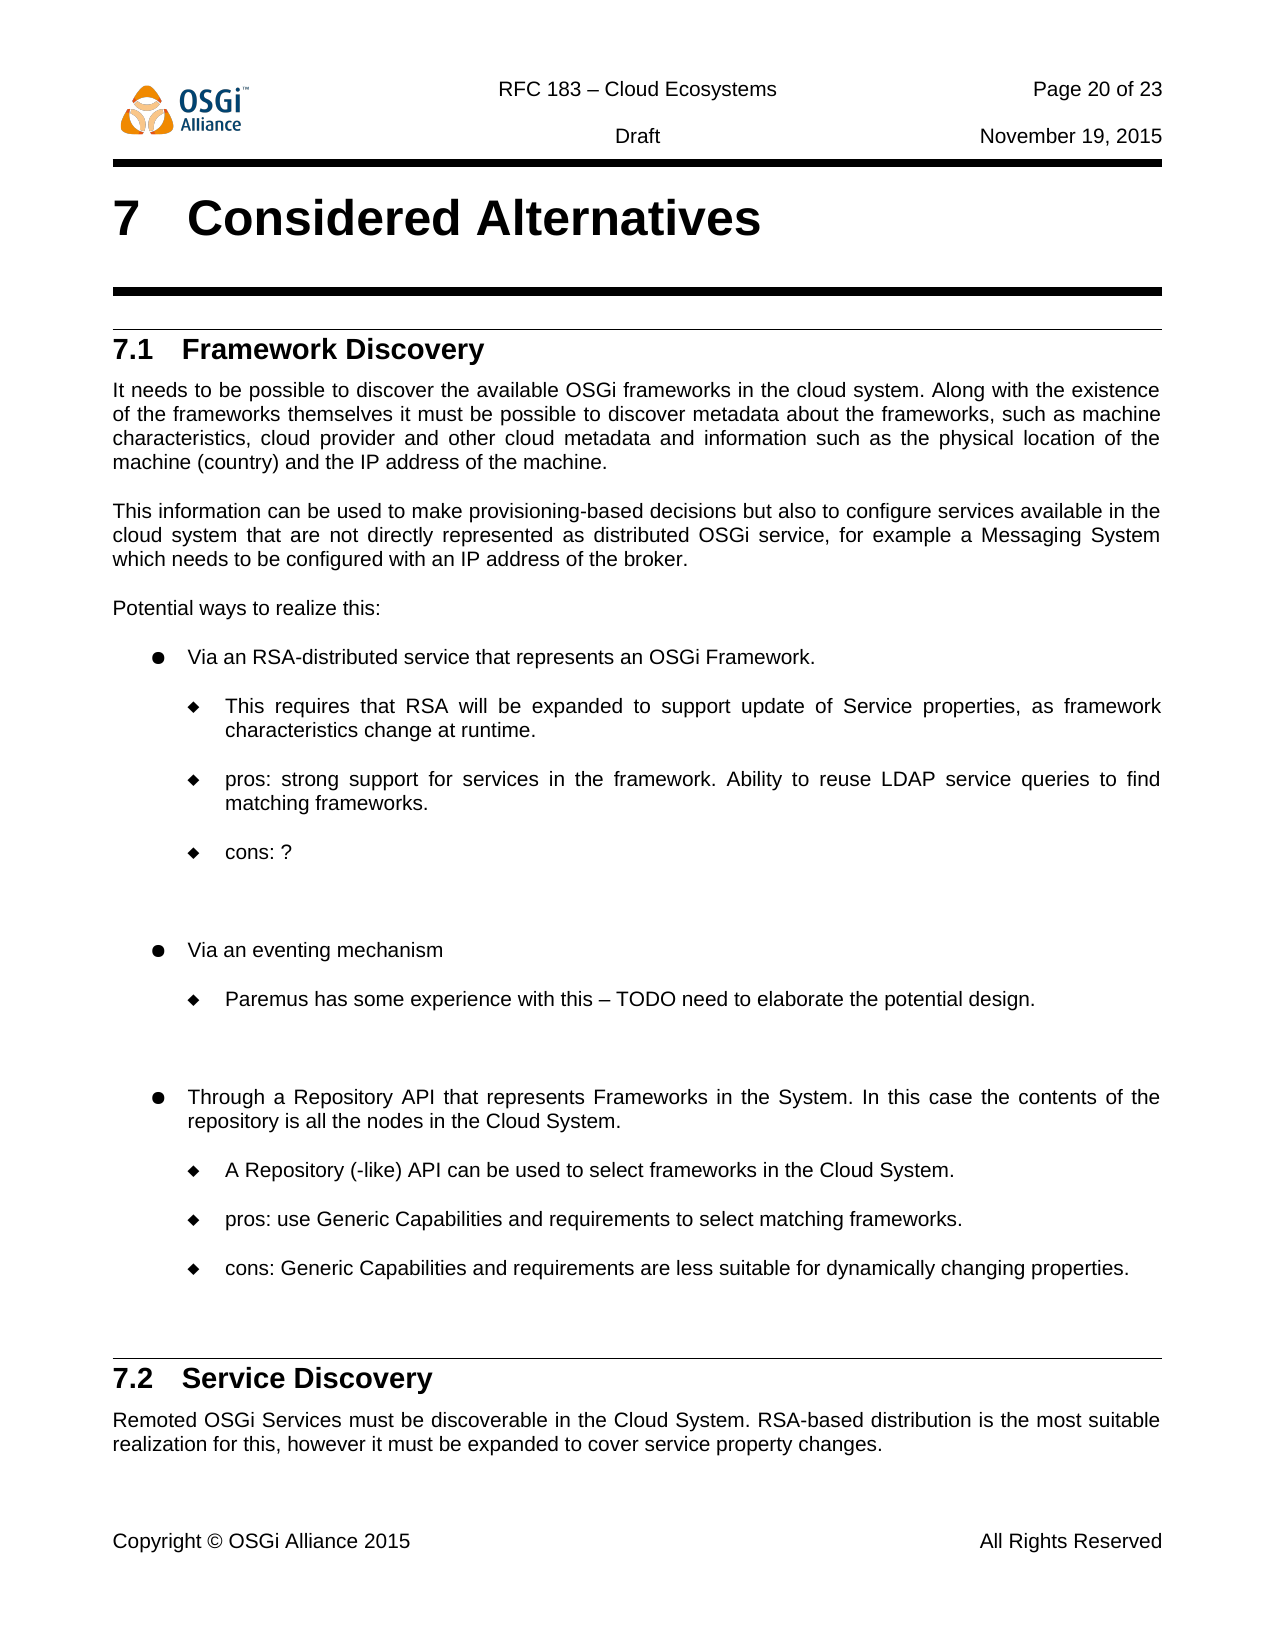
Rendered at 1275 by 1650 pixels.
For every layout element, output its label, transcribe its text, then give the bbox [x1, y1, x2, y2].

text Potential ways to realize this: [112, 596, 1162, 620]
list Through a Repository API that represents Frameworks in the System. In this case the contents of the repository is all the nodes in the Cloud System. [150, 1085, 1162, 1133]
list A Repository (-like) API can be used to select frameworks in the Cloud System. [187, 1158, 1162, 1182]
list cons: ? [187, 840, 1162, 864]
text It needs to be possible to discover the available OSGi frameworks in the cloud system. Along with the existence of the frameworks themselves it must be possible to discover metadata about the frameworks, such as machine characteristics, cloud provider and other cloud metadata and information such as the physical location of the machine (country) and the IP address of the machine. [112, 378, 1162, 474]
list Paremus has some experience with this – TODO need to elaborate the potential design. [187, 987, 1162, 1011]
list This requires that RSA will be expanded to support update of Service properties, as framework characteristics change at runtime. [187, 694, 1162, 742]
text Remoted OSGi Services must be discoverable in the Cloud System. RSA-based distribution is the most suitable realization for this, however it must be expanded to cover service property changes. [112, 1407, 1162, 1455]
list Via an RSA-distributed service that represents an OSGi Framework. [150, 645, 1162, 669]
subtitle Service Discovery [112, 1359, 1162, 1395]
text This information can be used to make provisioning-based decisions but also to configure services available in the cloud system that are not directly represented as distributed OSGi service, for example a Messaging System which needs to be configured with an IP address of the broker. [112, 499, 1162, 571]
list pros: use Generic Capabilities and requirements to select matching frameworks. [187, 1207, 1162, 1231]
picture [113, 78, 257, 142]
subtitle Considered Alternatives [112, 160, 1162, 296]
list pros: strong support for services in the framework. Ability to reuse LDAP service queries to find matching frameworks. [187, 767, 1162, 815]
list Via an eventing mechanism [150, 938, 1162, 962]
subtitle Framework Discovery [112, 330, 1162, 366]
list cons: Generic Capabilities and requirements are less suitable for dynamically changing properties. [187, 1256, 1162, 1280]
